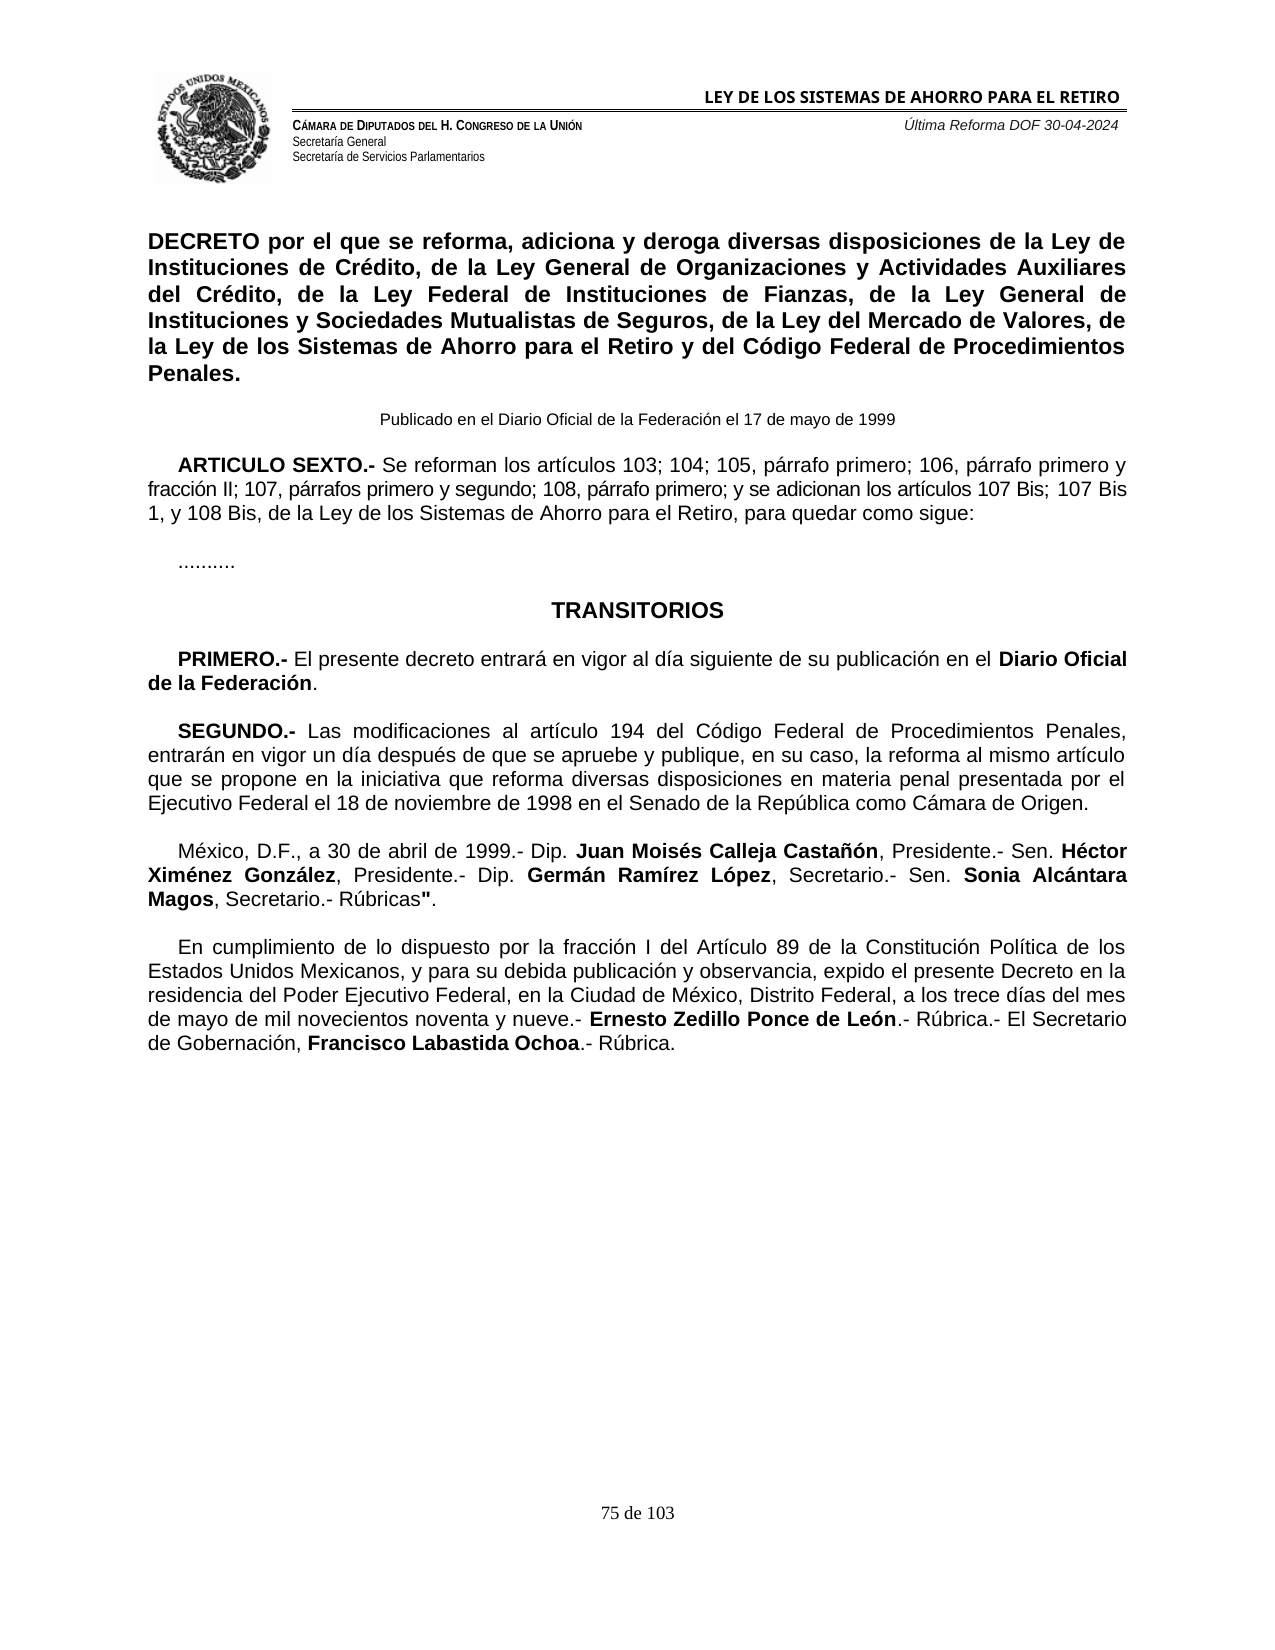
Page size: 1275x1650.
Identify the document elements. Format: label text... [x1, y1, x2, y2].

text ARTICULO SEXTO.- Se reforman los artículos 103; 104; 105, párrafo primero; 106, párrafo primero y fracción II; 107, párrafos primero y segundo; 108, párrafo primero; y se adicionan los artículos 107 Bis; 107 Bis 1, y 108 Bis, de la Ley de los Sistemas de Ahorro para el Retiro, para quedar como sigue: [148, 453, 1127, 525]
text México, D.F., a 30 de abril de 1999.- Dip. Juan Moisés Calleja Castañón, Presidente.- Sen. Héctor Ximénez González, Presidente.- Dip. Germán Ramírez López, Secretario.- Sen. Sonia Alcántara Magos, Secretario.- Rúbricas". [148, 839, 1127, 911]
text SEGUNDO.- Las modificaciones al artículo 194 del Código Federal de Procedimientos Penales, entrarán en vigor un día después de que se apruebe y publique, en su caso, la reforma al mismo artículo que se propone en la iniciativa que reforma diversas disposiciones en materia penal presentada por el Ejecutivo Federal el 18 de noviembre de 1998 en el Senado de la República como Cámara de Origen. [148, 719, 1127, 815]
text En cumplimiento de lo dispuesto por la fracción I del Artículo 89 de la Constitución Política de los Estados Unidos Mexicanos, y para su debida publicación y observancia, expido el presente Decreto en la residencia del Poder Ejecutivo Federal, en la Ciudad de México, Distrito Federal, a los trece días del mes de mayo de mil novecientos noventa y nueve.- Ernesto Zedillo Ponce de León.- Rúbrica.- El Secretario de Gobernación, Francisco Labastida Ochoa.- Rúbrica. [148, 935, 1127, 1054]
text TRANSITORIOS [148, 597, 1127, 623]
text DECRETO por el que se reforma, adiciona y deroga diversas disposiciones de la Ley de Instituciones de Crédito, de la Ley General de Organizaciones y Actividades Auxiliares del Crédito, de la Ley Federal de Instituciones de Fianzas, de la Ley General de Instituciones y Sociedades Mutualistas de Seguros, de la Ley del Mercado de Valores, de la Ley de los Sistemas de Ahorro para el Retiro y del Código Federal de Procedimientos Penales. [148, 228, 1127, 386]
text .......... [148, 549, 1127, 573]
text PRIMERO.- El presente decreto entrará en vigor al día siguiente de su publicación en el Diario Oficial de la Federación. [148, 647, 1127, 695]
text Publicado en el Diario Oficial de la Federación el 17 de mayo de 1999 [148, 410, 1127, 429]
